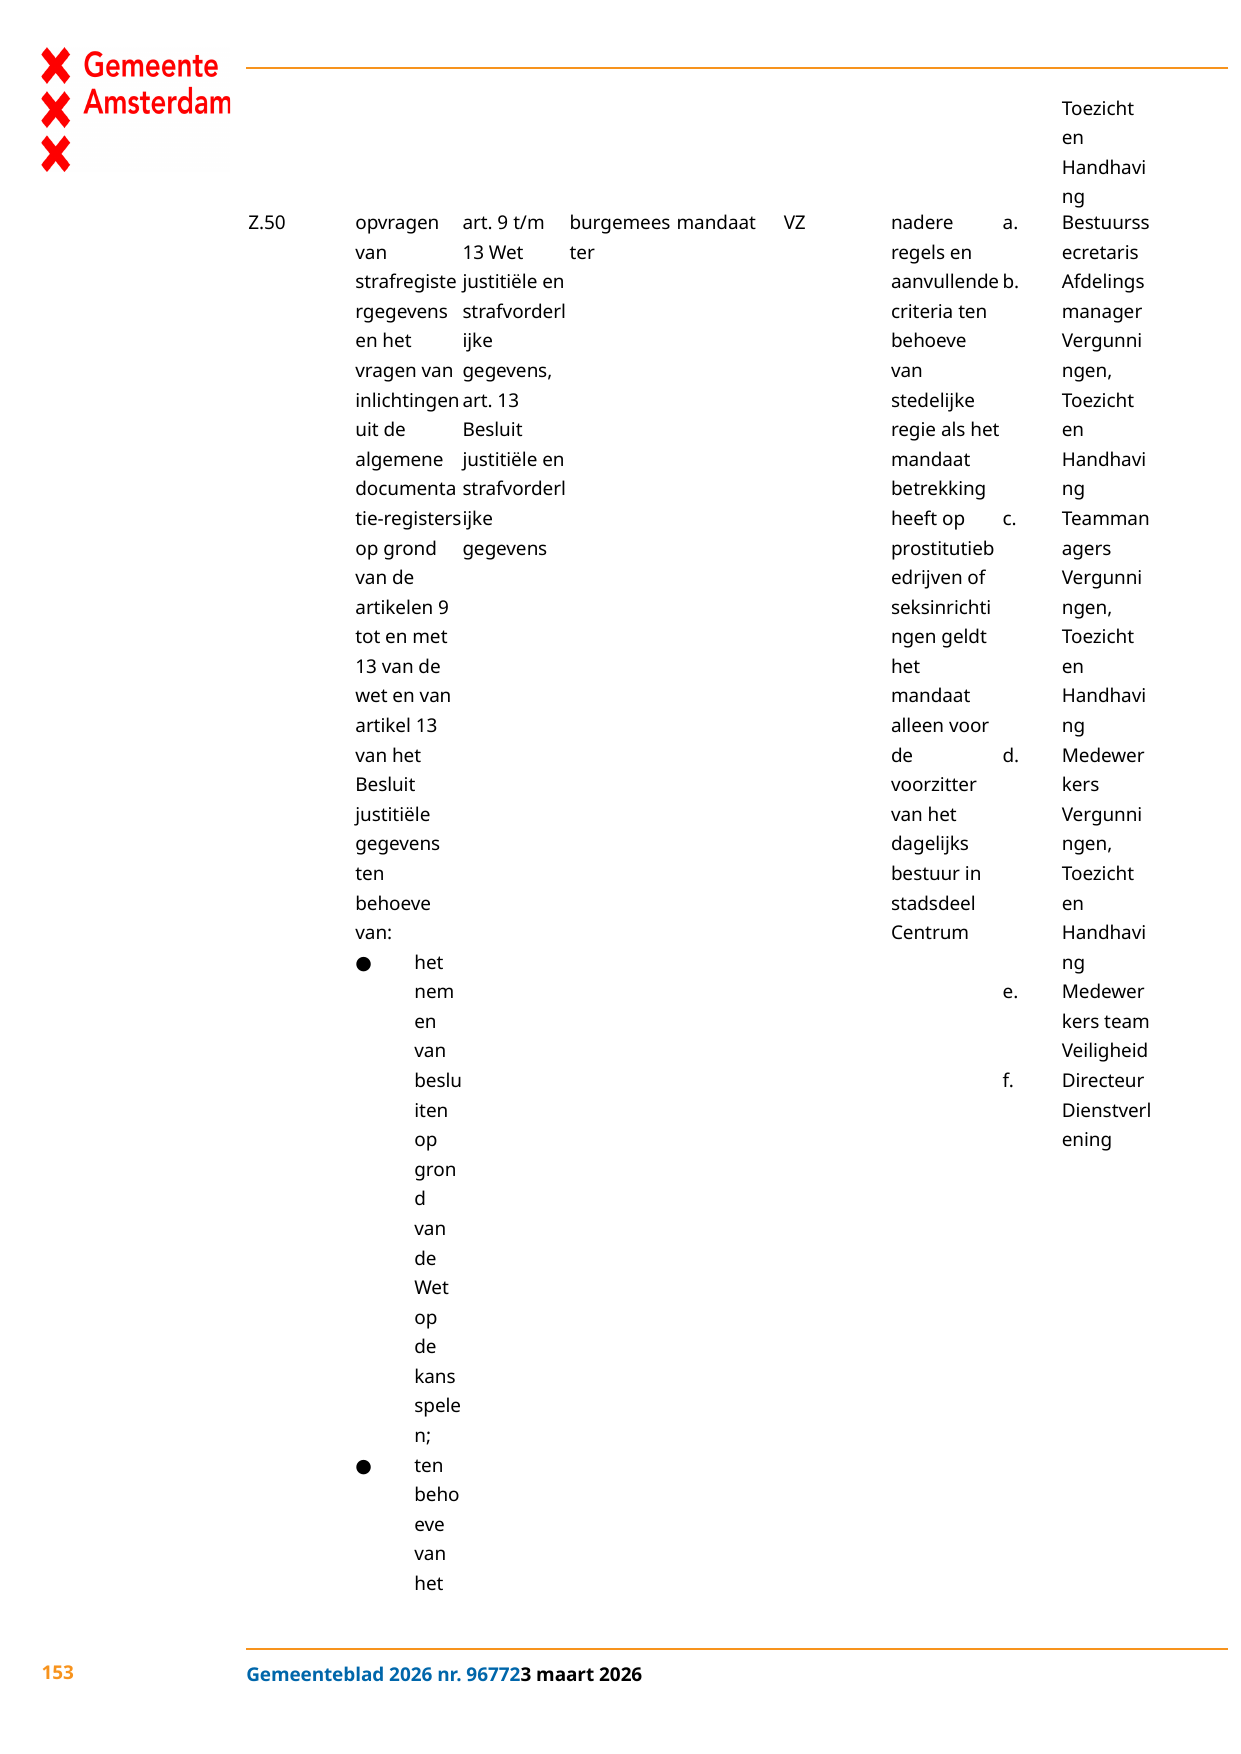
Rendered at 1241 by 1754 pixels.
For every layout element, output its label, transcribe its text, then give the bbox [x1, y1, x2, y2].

table_cell burgemeester [569, 209, 676, 1596]
table_cell Toezicht en Handhaving [1003, 95, 1152, 209]
table_cell nadere regels en aanvullende criteria ten behoeve van stedelijke regie als het mandaat betrekking heeft op prostitutiebedrijven of seksinrichtingen geldt het mandaat alleen voor de voorzitter van het dagelijks bestuur in stadsdeel Centrum [891, 209, 1002, 1596]
table_cell VZ [784, 209, 891, 1596]
table_cell [784, 95, 891, 209]
picture [41, 47, 231, 172]
table_cell [355, 95, 462, 209]
table_cell [891, 95, 1002, 209]
table_cell Z.50 [248, 209, 355, 1596]
table_cell [569, 95, 676, 209]
table_cell mandaat [676, 209, 783, 1596]
table_cell Bestuurssecretaris Afdelingsmanager Vergunningen, Toezicht en Handhaving Teammanagers Vergunningen, Toezicht en Handhaving Medewerkers Vergunningen, Toezicht en Handhaving Medewerkers team Veiligheid Directeur Dienstverlening [1003, 209, 1152, 1596]
table_cell opvragen van strafregistergegevens en het vragen van inlichtingen uit de algemene documentatie-registers op grond van de artikelen 9 tot en met 13 van de wet en van artikel 13 van het Besluit justitiële gegevens ten behoeve van: het nemen van besluiten op grond van de Wet op de kansspelen; ten behoeve van het [355, 209, 462, 1596]
table_cell [676, 95, 783, 209]
table_cell [248, 95, 355, 209]
table_cell [462, 95, 569, 209]
table_cell art. 9 t/m 13 Wet justitiële en strafvorderlijke gegevens, art. 13 Besluit justitiële en strafvorderlijke gegevens [462, 209, 569, 1596]
